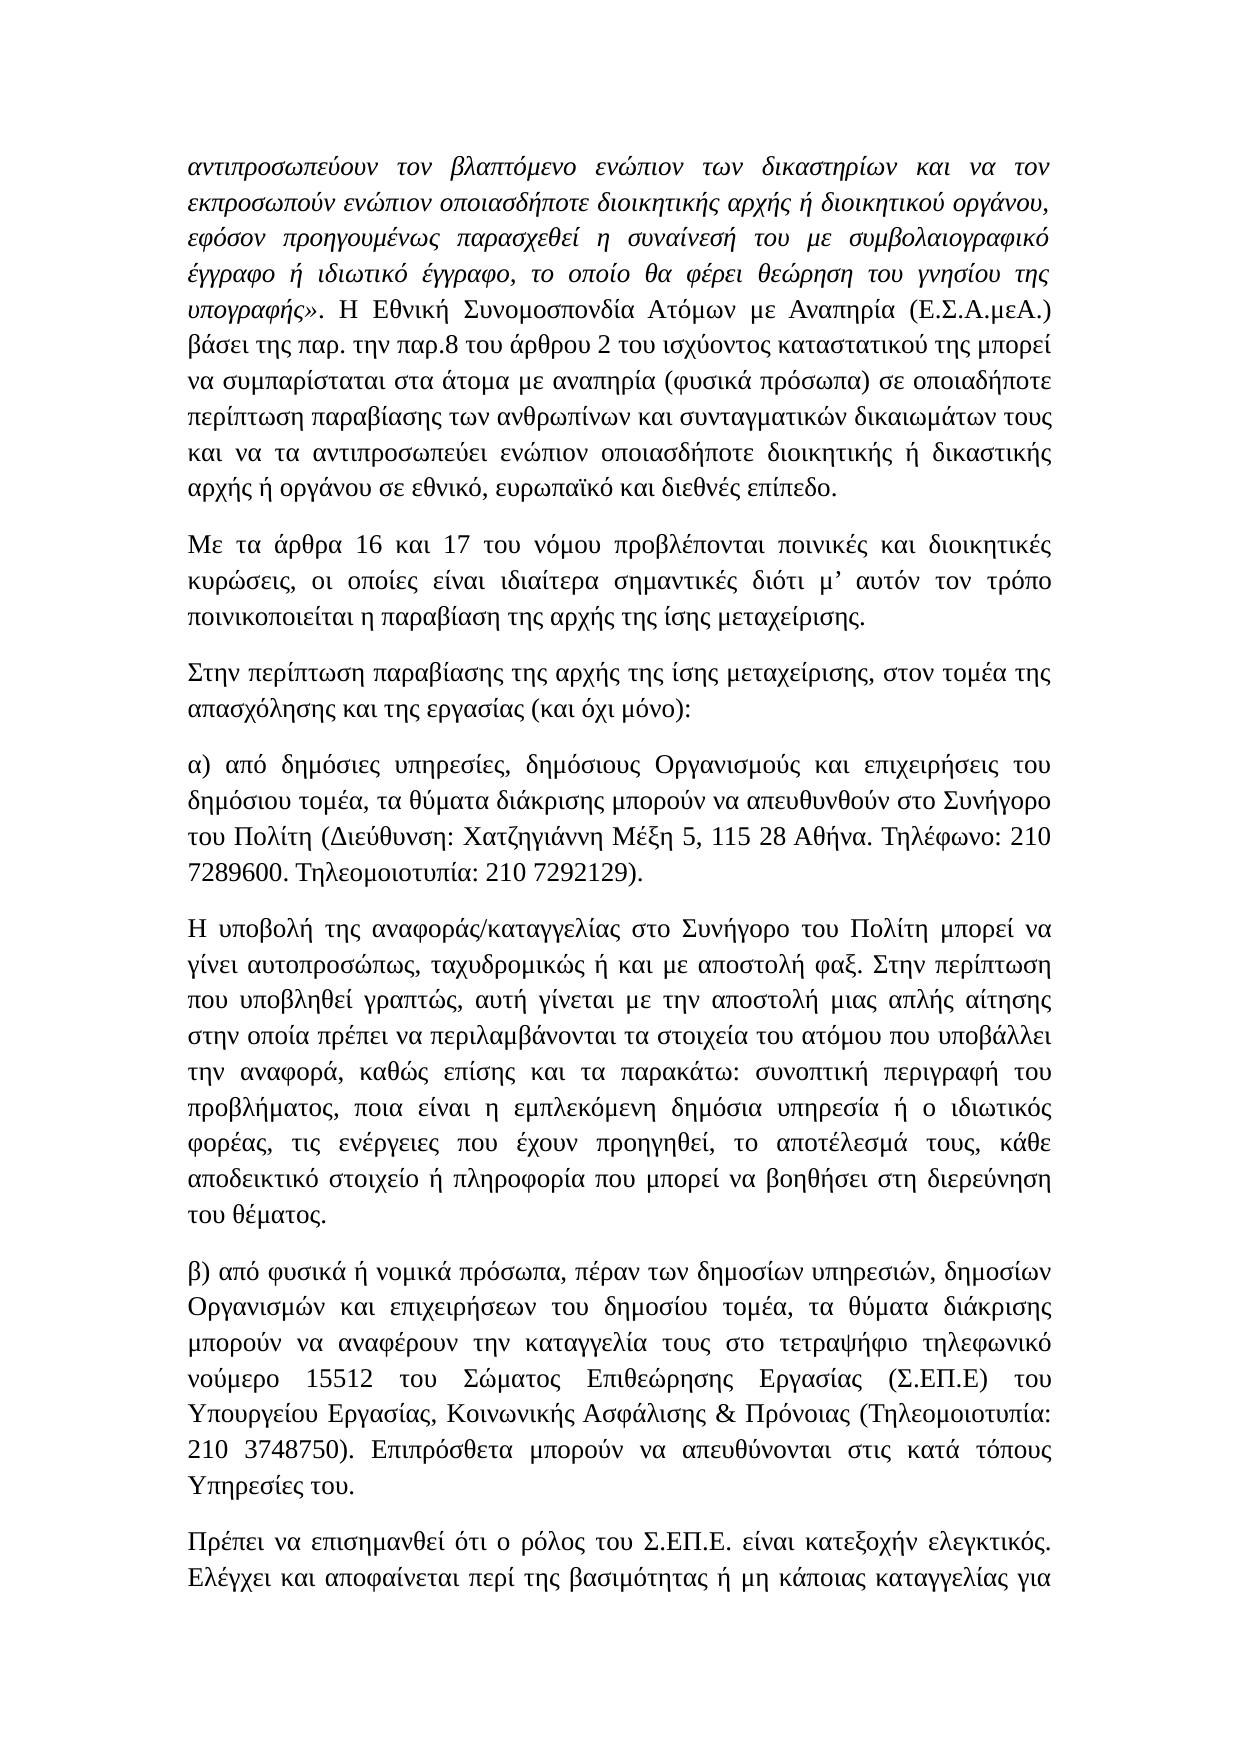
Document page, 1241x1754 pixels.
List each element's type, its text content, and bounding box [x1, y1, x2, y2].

text Στην περίπτωση παραβίασης της αρχής της ίσης μεταχείρισης, στον τομέα της απασχόλησης και της εργασίας (και όχι μόνο): [187, 656, 1053, 723]
text αντιπροσωπεύουν τον βλαπτόμενο ενώπιον των δικαστηρίων και να τον εκπροσωπούν ενώπιον οποιασδήποτε διοικητικής αρχής ή διοικητικού οργάνου, εφόσον προηγουμένως παρασχεθεί η συναίνεσή του με συμβολαιογραφικό έγγραφο ή ιδιωτικό έγγραφο, το οποίο θα φέρει θεώρηση του γνησίου της υπογραφής». Η Εθνική Συνομοσπονδία Ατόμων με Αναπηρία (Ε.Σ.Α.μεΑ.) βάσει της παρ. την παρ.8 του άρθρου 2 του ισχύοντος καταστατικού της μπορεί να συμπαρίσταται στα άτομα με αναπηρία (φυσικά πρόσωπα) σε οποιαδήποτε περίπτωση παραβίασης των ανθρωπίνων και συνταγματικών δικαιωμάτων τους και να τα αντιπροσωπεύει ενώπιον οποιασδήποτε διοικητικής ή δικαστικής αρχής ή οργάνου σε εθνικό, ευρωπαϊκό και διεθνές επίπεδο. [187, 150, 1053, 503]
text Πρέπει να επισημανθεί ότι ο ρόλος του Σ.ΕΠ.Ε. είναι κατεξοχήν ελεγκτικός. Ελέγχει και αποφαίνεται περί της βασιμότητας ή μη κάποιας καταγγελίας για [187, 1526, 1053, 1592]
text α) από δημόσιες υπηρεσίες, δημόσιους Οργανισμούς και επιχειρήσεις του δημόσιου τομέα, τα θύματα διάκρισης μπορούν να απευθυνθούν στο Συνήγορο του Πολίτη (Διεύθυνση: Χατζηγιάννη Μέξη 5, 115 28 Αθήνα. Τηλέφωνο: 210 7289600. Τηλεομοιοτυπία: 210 7292129). [187, 748, 1053, 887]
text Η υποβολή της αναφοράς/καταγγελίας στο Συνήγορο του Πολίτη μπορεί να γίνει αυτοπροσώπως, ταχυδρομικώς ή και με αποστολή φαξ. Στην περίπτωση που υποβληθεί γραπτώς, αυτή γίνεται με την αποστολή μιας απλής αίτησης στην οποία πρέπει να περιλαμβάνονται τα στοιχεία του ατόμου που υποβάλλει την αναφορά, καθώς επίσης και τα παρακάτω: συνοπτική περιγραφή του προβλήματος, ποια είναι η εμπλεκόμενη δημόσια υπηρεσία ή ο ιδιωτικός φορέας, τις ενέργειες που έχουν προηγηθεί, το αποτέλεσμά τους, κάθε αποδεικτικό στοιχείο ή πληροφορία που μπορεί να βοηθήσει στη διερεύνηση του θέματος. [187, 912, 1053, 1229]
text β) από φυσικά ή νομικά πρόσωπα, πέραν των δημοσίων υπηρεσιών, δημοσίων Οργανισμών και επιχειρήσεων του δημοσίου τομέα, τα θύματα διάκρισης μπορούν να αναφέρουν την καταγγελία τους στο τετραψήφιο τηλεφωνικό νούμερο 15512 του Σώματος Επιθεώρησης Εργασίας (Σ.ΕΠ.Ε) του Υπουργείου Εργασίας, Κοινωνικής Ασφάλισης & Πρόνοιας (Τηλεομοιοτυπία: 210 3748750). Επιπρόσθετα μπορούν να απευθύνονται στις κατά τόπους Υπηρεσίες του. [187, 1254, 1053, 1500]
text Με τα άρθρα 16 και 17 του νόμου προβλέπονται ποινικές και διοικητικές κυρώσεις, οι οποίες είναι ιδιαίτερα σημαντικές διότι μ’ αυτόν τον τρόπο ποινικοποιείται η παραβίαση της αρχής της ίσης μεταχείρισης. [187, 528, 1053, 631]
